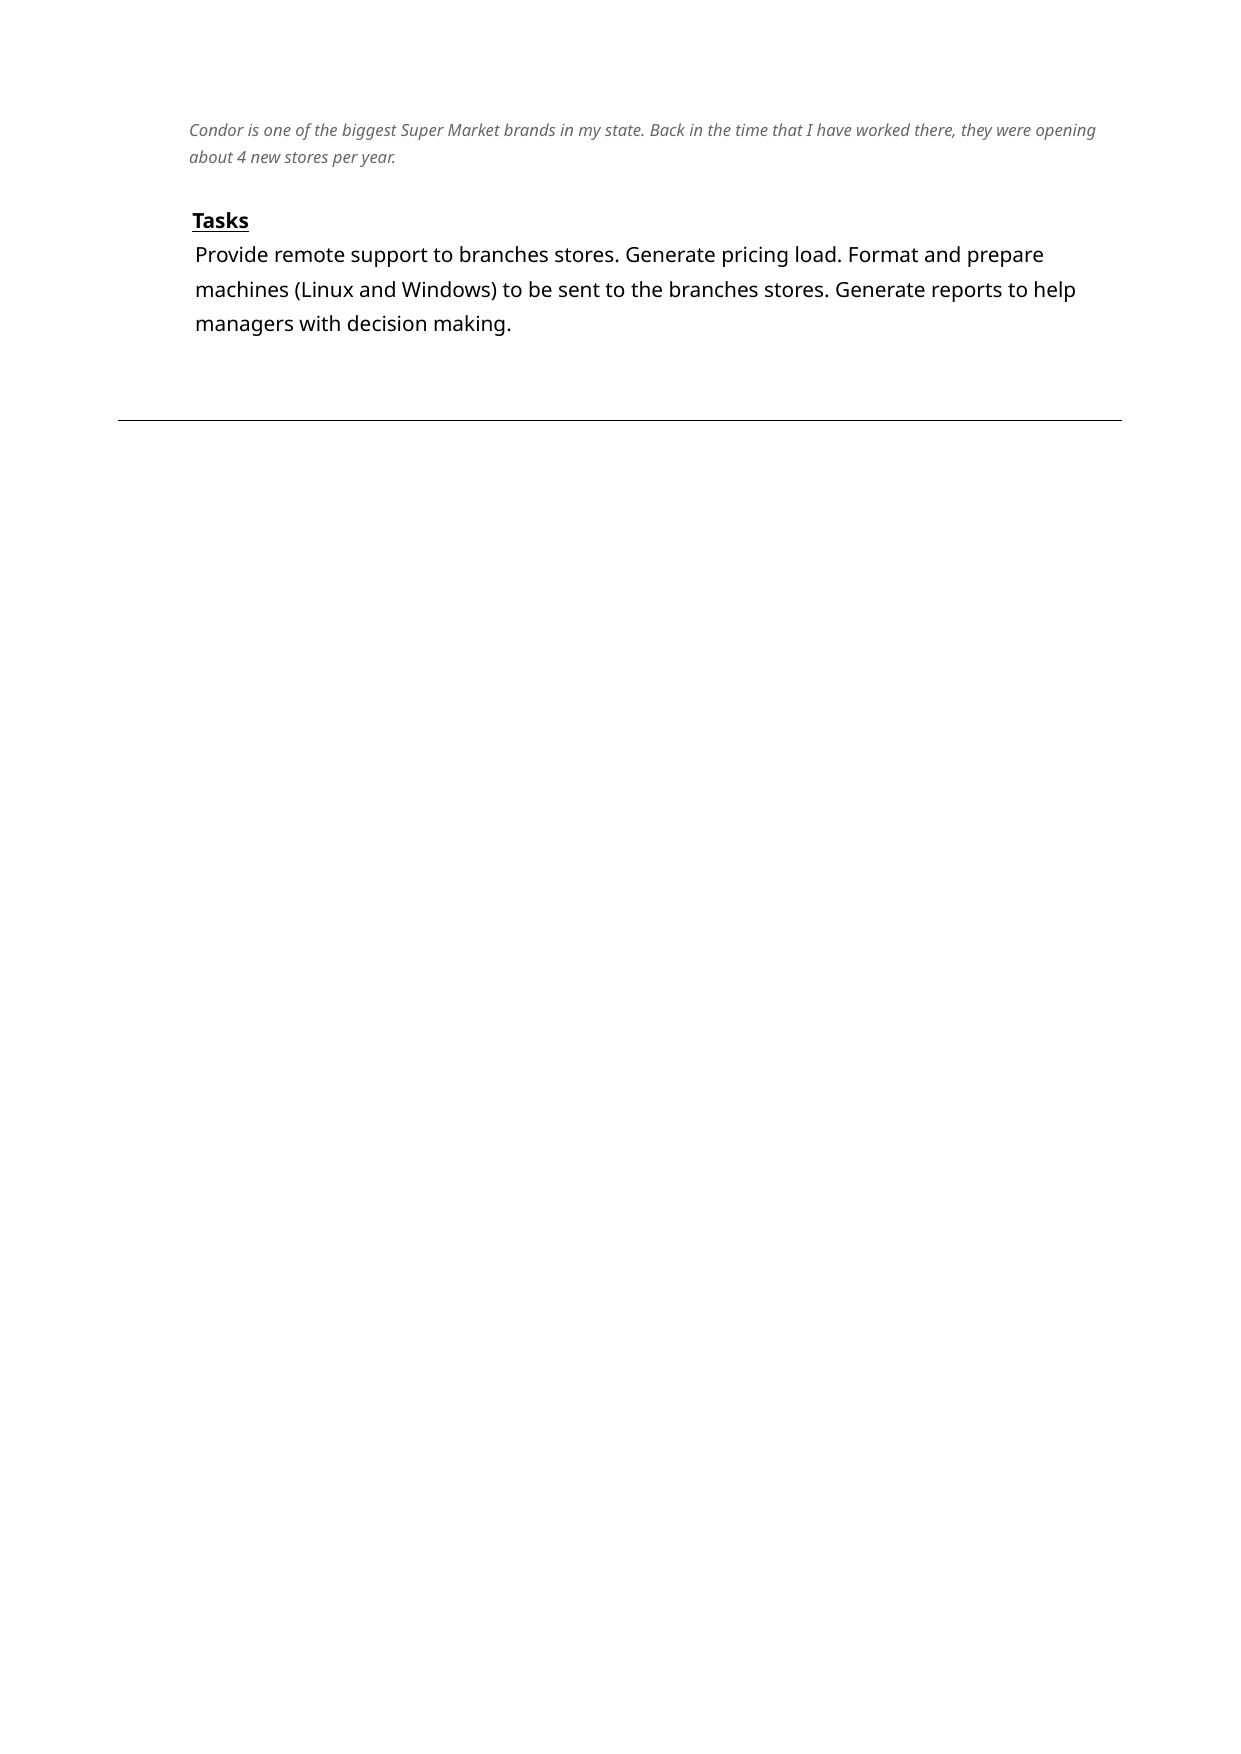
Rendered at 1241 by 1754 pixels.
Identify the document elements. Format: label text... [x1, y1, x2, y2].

text Provide remote support to branches stores. Generate pricing load. Format and prepare machines (Linux and Windows) to be sent to the branches stores. Generate reports to help managers with decision making. [195, 241, 1122, 337]
text Condor is one of the biggest Super Market brands in my state. Back in the time that I have worked there, they were opening about 4 new stores per year. [189, 118, 1122, 168]
text Tasks [118, 207, 1122, 235]
